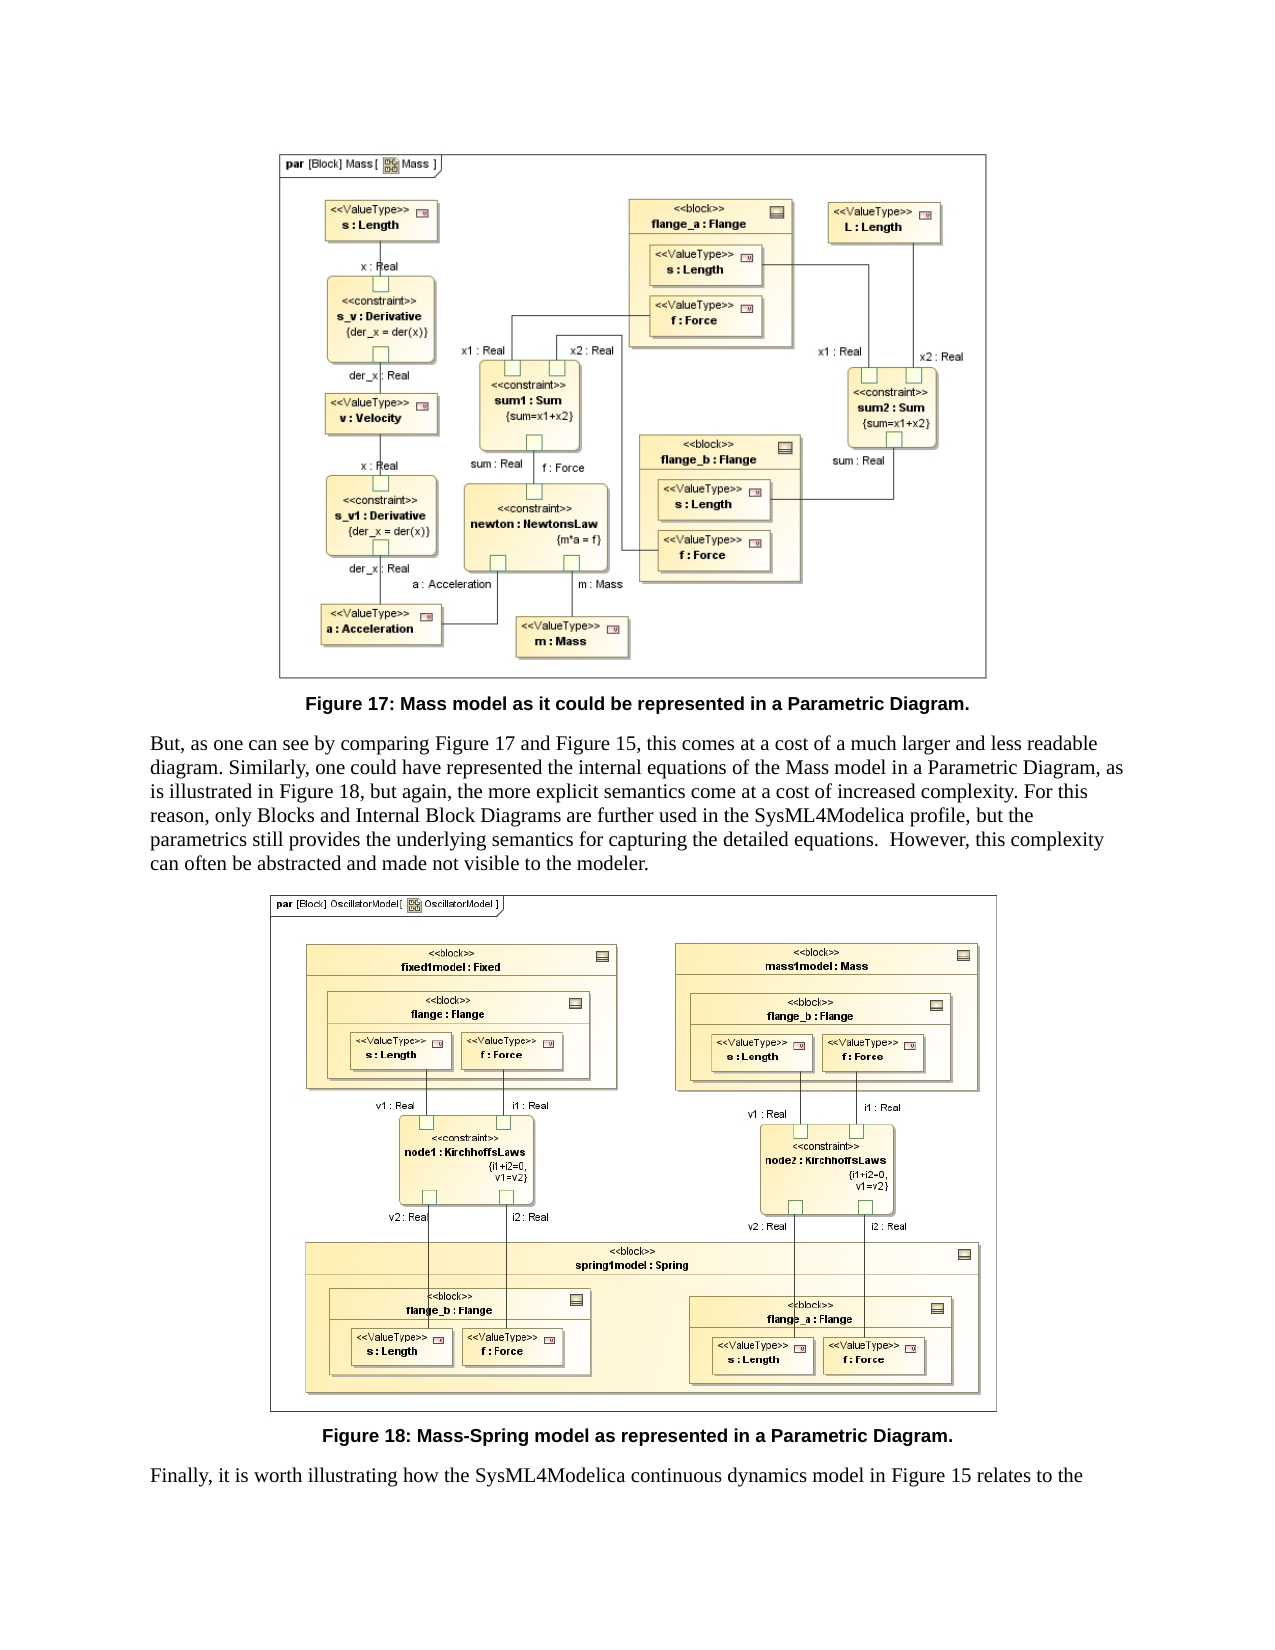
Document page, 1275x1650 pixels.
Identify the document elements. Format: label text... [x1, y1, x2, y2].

text Finally, it is worth illustrating how the SysML4Modelica continuous dynamics model in Figure 15 relates to the [150, 1463, 1125, 1487]
text Figure 18: Mass-Spring model as represented in a Parametric Diagram. [150, 1425, 1125, 1447]
text But, as one can see by comparing Figure 17 and Figure 15, this comes at a cost of a much larger and less readable diagram. Similarly, one could have represented the internal equations of the Mass model in a Parametric Diagram, as is illustrated in Figure 18, but again, the more explicit semantics come at a cost of increased complexity. For this reason, only Blocks and Internal Block Diagrams are further used in the SysML4Modelica profile, but the parametrics still provides the underlying semantics for capturing the detailed equations. However, this complexity can often be abstracted and made not visible to the modeler. [150, 731, 1125, 875]
picture [265, 890, 1010, 1425]
text Figure 17: Mass model as it could be represented in a Parametric Diagram. [150, 693, 1125, 714]
